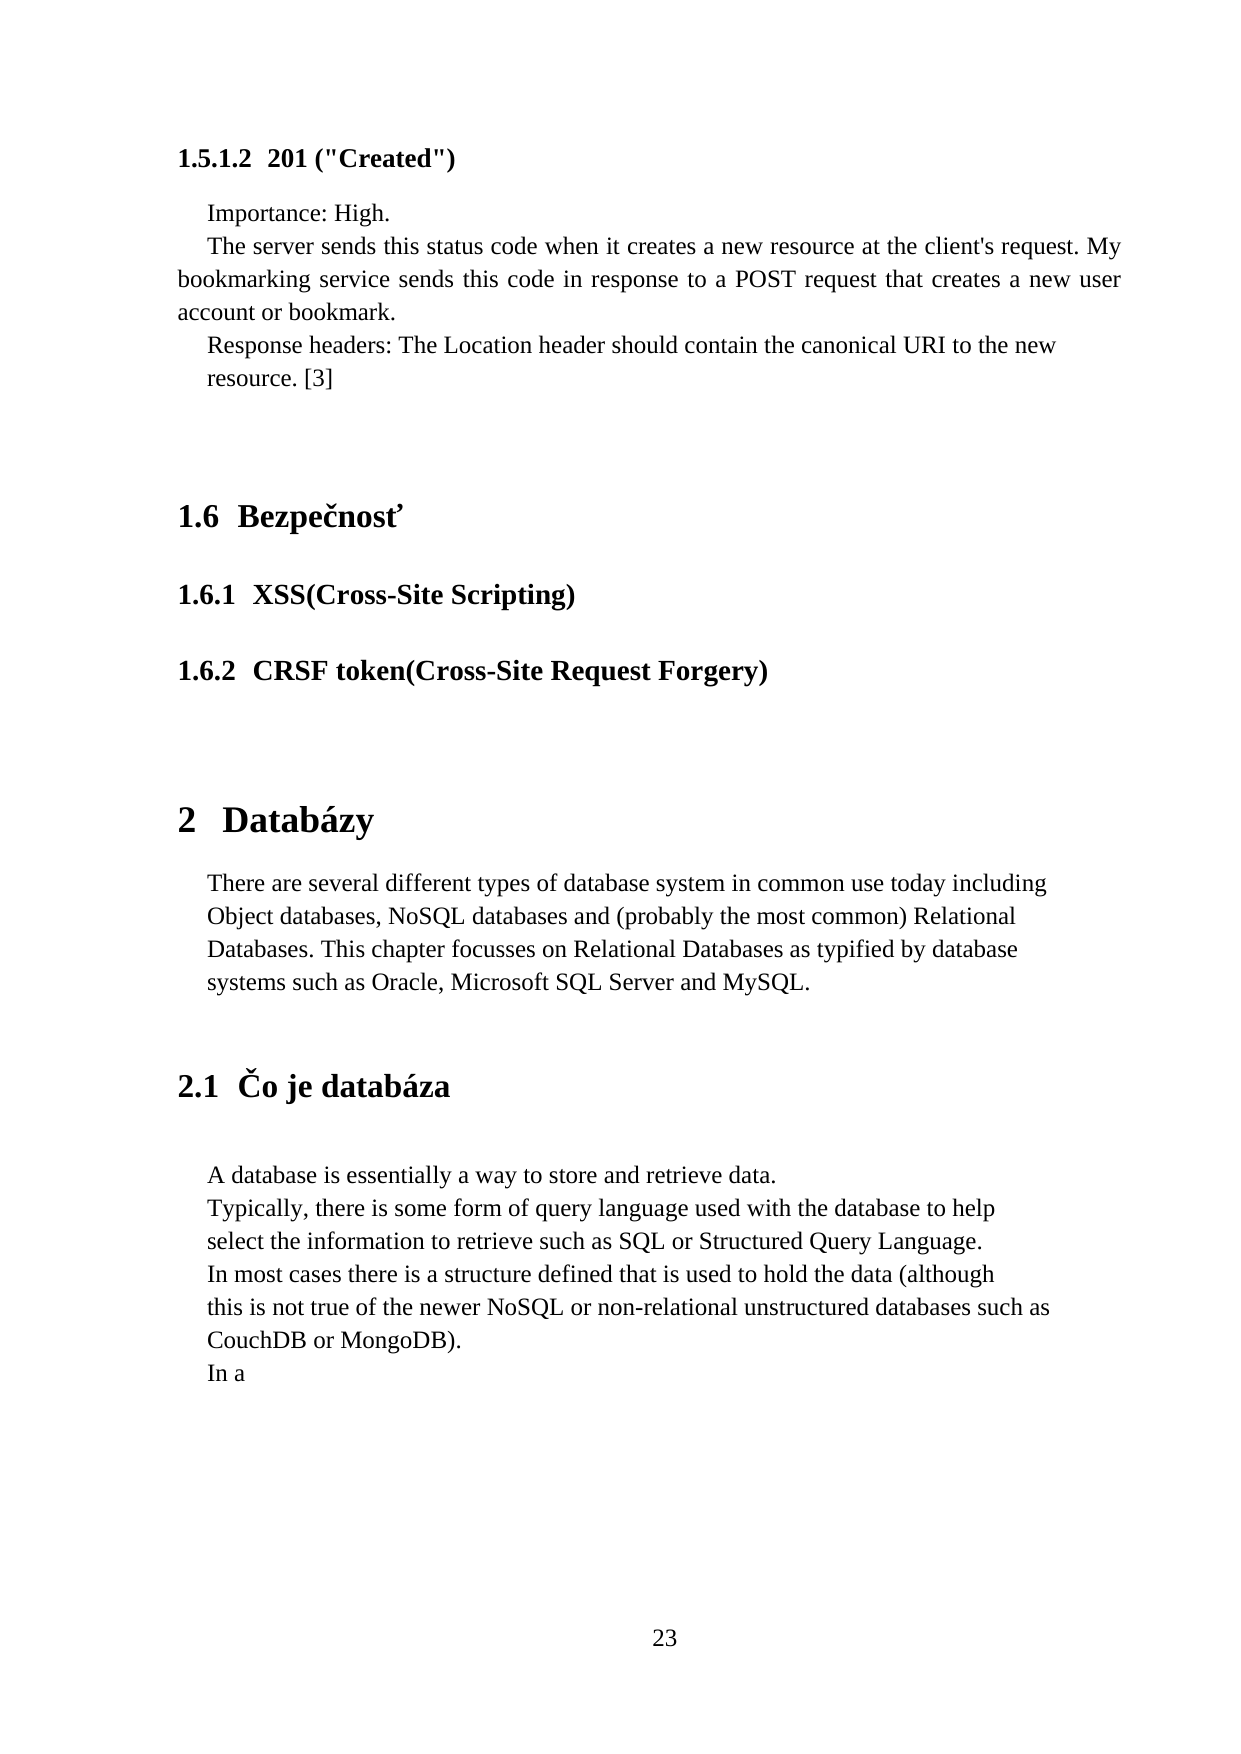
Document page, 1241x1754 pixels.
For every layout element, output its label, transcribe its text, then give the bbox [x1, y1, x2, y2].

subtitle 201 ("Created") [177, 142, 1122, 173]
text A database is essentially a way to store and retrieve data. [177, 1160, 1122, 1189]
text Databases. This chapter focusses on Relational Databases as typified by database [177, 934, 1122, 963]
text Response headers: The Location header should contain the canonical URI to the new [177, 330, 1122, 359]
subtitle Bezpečnosť [177, 496, 1122, 534]
text In most cases there is a structure defined that is used to hold the data (although [177, 1259, 1122, 1288]
text resource. [3] [177, 363, 1122, 392]
text this is not true of the newer NoSQL or non-relational unstructured databases such as [177, 1292, 1122, 1321]
text Importance: High. [177, 198, 1122, 227]
text Object databases, NoSQL databases and (probably the most common) Relational [177, 901, 1122, 930]
text CouchDB or MongoDB). [177, 1325, 1122, 1354]
text systems such as Oracle, Microsoft SQL Server and MySQL. [177, 967, 1122, 996]
text There are several different types of database system in common use today including [177, 868, 1122, 897]
subtitle Databázy [177, 798, 1122, 841]
subtitle Čo je databáza [177, 1066, 1122, 1105]
text In a [177, 1358, 1122, 1387]
subtitle XSS(Cross-Site Scripting) [177, 577, 1122, 611]
text select the information to retrieve such as SQL or Structured Query Language. [177, 1226, 1122, 1255]
text Typically, there is some form of query language used with the database to help [177, 1193, 1122, 1222]
subtitle CRSF token(Cross-Site Request Forgery) [177, 653, 1122, 687]
text The server sends this status code when it creates a new resource at the client's request. My bookmarking service sends this code in response to a POST request that creates a new user account or bookmark. [177, 231, 1122, 326]
